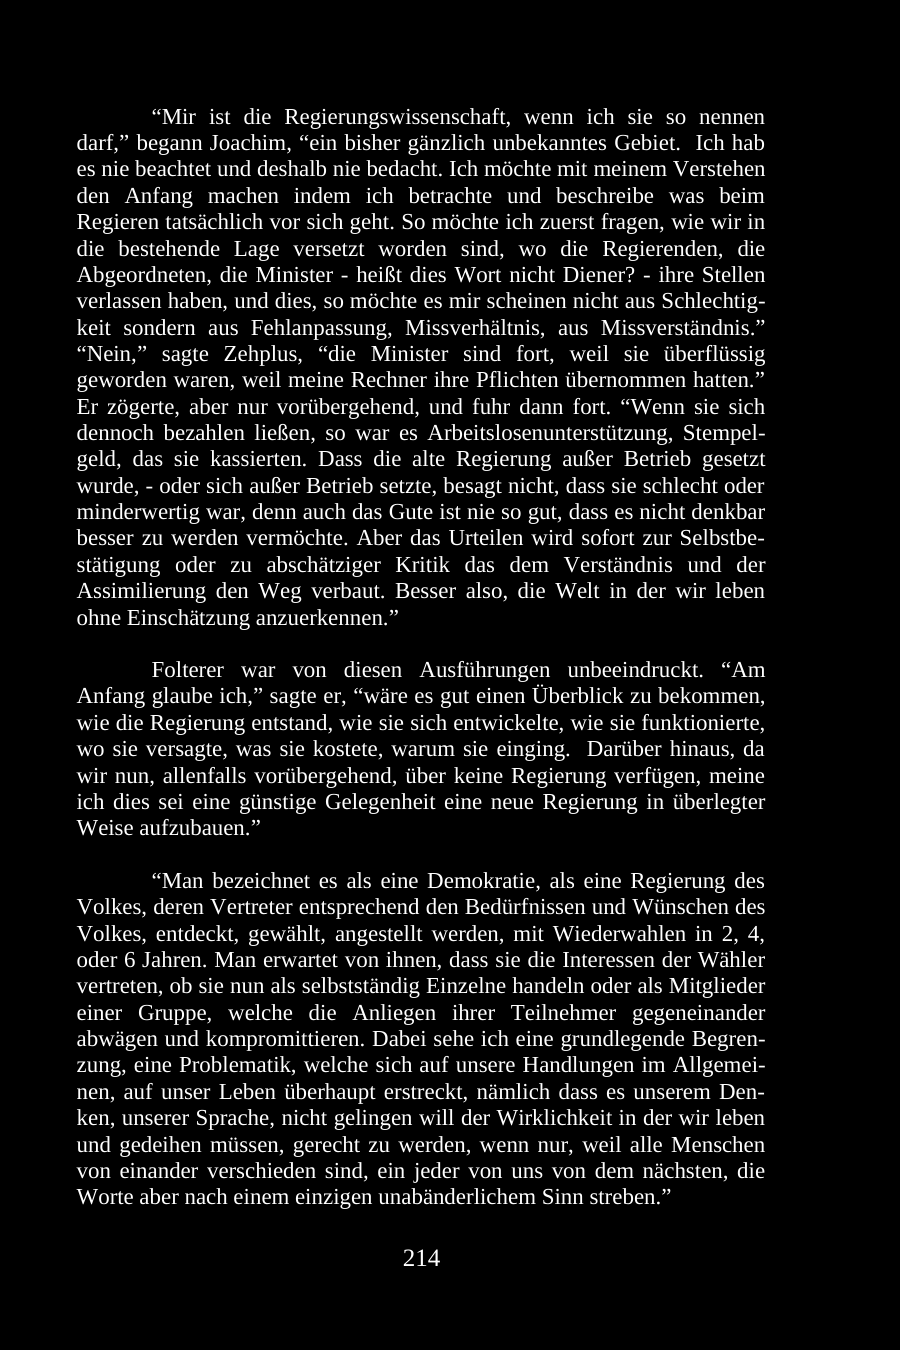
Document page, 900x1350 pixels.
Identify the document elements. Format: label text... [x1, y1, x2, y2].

text “Mir ist die Regierungswissenschaft, wenn ich sie so nennen darf,” begann Joachim, “ein bisher gänzlich unbekanntes Gebiet. Ich hab es nie beachtet und deshalb nie bedacht. Ich möchte mit meinem Verstehen den Anfang machen indem ich betrachte und beschreibe was beim Regieren tatsächlich vor sich geht. So möchte ich zuerst fragen, wie wir in die bestehende Lage versetzt worden sind, wo die Regierenden, die Abgeordneten, die Minister - heißt dies Wort nicht Diener? - ihre Stellen verlassen haben, und dies, so möchte es mir scheinen nicht aus Schlechtig-keit sondern aus Fehlanpassung, Missverhältnis, aus Missverständnis.” “Nein,” sagte Zehplus, “die Minister sind fort, weil sie überflüssig geworden waren, weil meine Rechner ihre Pflichten übernommen hatten.” Er zögerte, aber nur vorübergehend, und fuhr dann fort. “Wenn sie sich dennoch bezahlen ließen, so war es Arbeitslosenunterstützung, Stempel-geld, das sie kassierten. Dass die alte Regierung außer Betrieb gesetzt wurde, - oder sich außer Betrieb setzte, besagt nicht, dass sie schlecht oder minderwertig war, denn auch das Gute ist nie so gut, dass es nicht denkbar besser zu werden vermöchte. Aber das Urteilen wird sofort zur Selbstbe-stätigung oder zu abschätziger Kritik das dem Verständnis und der Assimilierung den Weg verbaut. Besser also, die Welt in der wir leben ohne Einschätzung anzuerkennen.” [76, 103, 766, 630]
text “Man bezeichnet es als eine Demokratie, als eine Regierung des Volkes, deren Vertreter entsprechend den Bedürfnissen und Wünschen des Volkes, entdeckt, gewählt, angestellt werden, mit Wiederwahlen in 2, 4, oder 6 Jahren. Man erwartet von ihnen, dass sie die Interessen der Wähler vertreten, ob sie nun als selbstständig Einzelne handeln oder als Mitglieder einer Gruppe, welche die Anliegen ihrer Teilnehmer gegeneinander abwägen und kompromittieren. Dabei sehe ich eine grundlegende Begren-zung, eine Problematik, welche sich auf unsere Handlungen im Allgemei-nen, auf unser Leben überhaupt erstreckt, nämlich dass es unserem Den-ken, unserer Sprache, nicht gelingen will der Wirklichkeit in der wir leben und gedeihen müssen, gerecht zu werden, wenn nur, weil alle Menschen von einander verschieden sind, ein jeder von uns von dem nächsten, die Worte aber nach einem einzigen unabänderlichem Sinn streben.” [76, 867, 766, 1210]
text Folterer war von diesen Ausführungen unbeeindruckt. “Am Anfang glaube ich,” sagte er, “wäre es gut einen Überblick zu bekommen, wie die Regierung entstand, wie sie sich entwickelte, wie sie funktionierte, wo sie versagte, was sie kostete, warum sie einging. Darüber hinaus, da wir nun, allenfalls vorübergehend, über keine Regierung verfügen, meine ich dies sei eine günstige Gelegenheit eine neue Regierung in überlegter Weise aufzubauen.” [76, 656, 766, 841]
